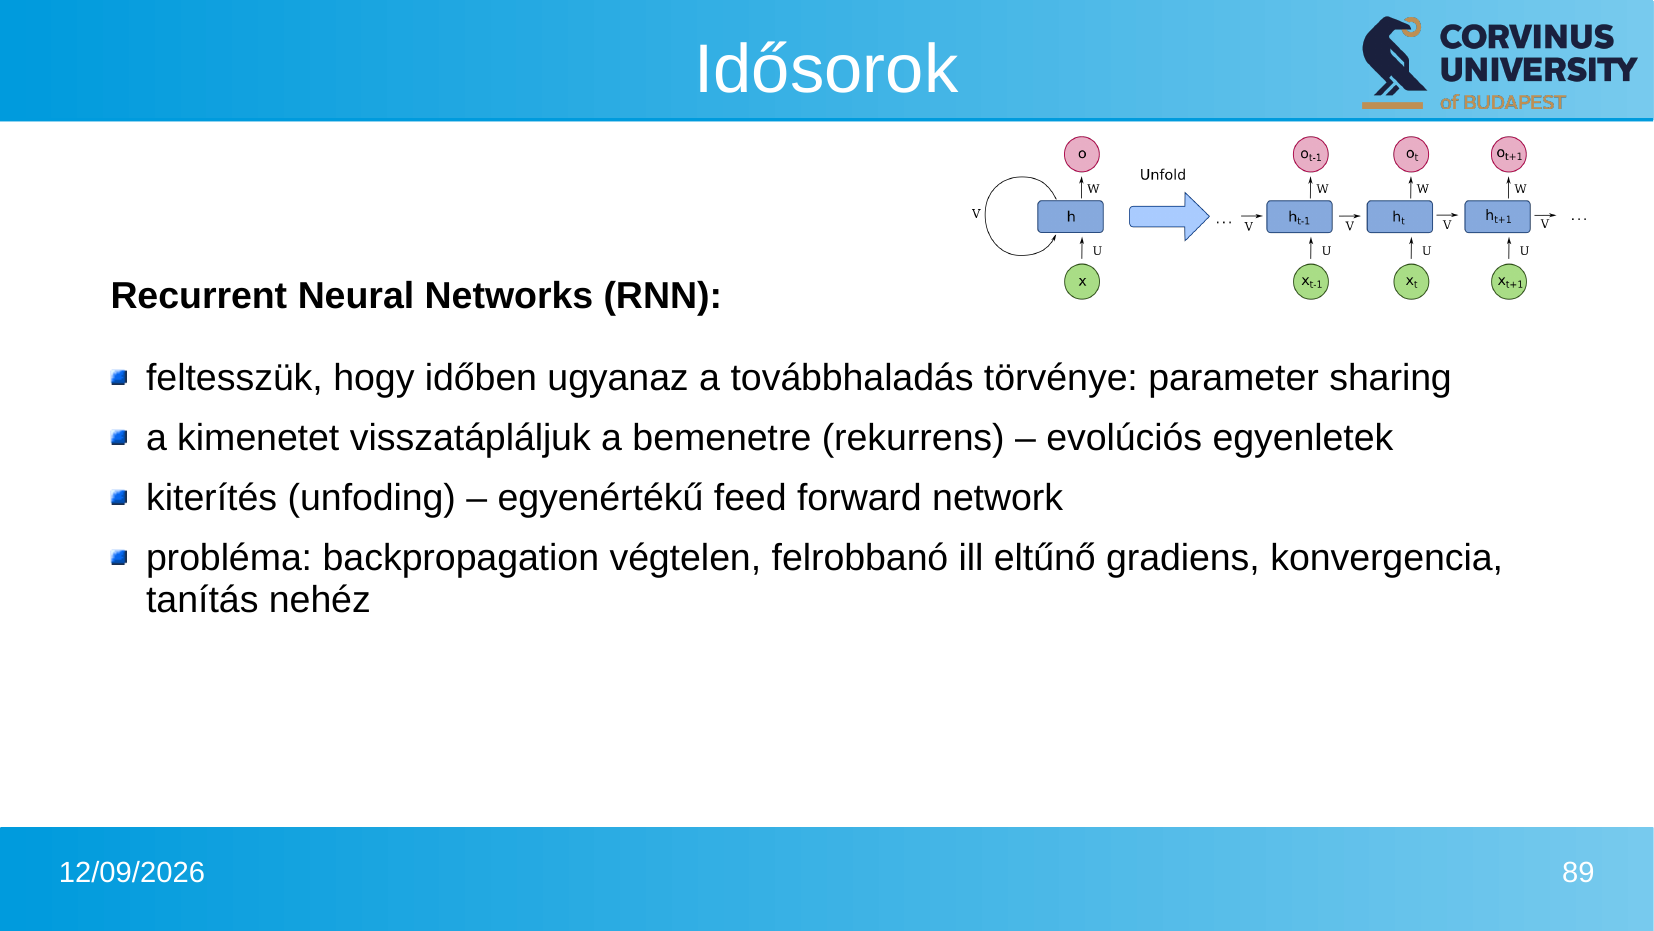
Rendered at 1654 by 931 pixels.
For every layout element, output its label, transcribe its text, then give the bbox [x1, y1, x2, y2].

title Idősorok [59, 29, 1362, 108]
picture [946, 122, 1641, 340]
text_box Recurrent Neural Networks (RNN): feltesszük, hogy időben ugyanaz a továbbhaladás törvénye: parameter sharing a kimenetet visszatápláljuk a bemenetre (rekurrens) – evolúciós egyenletek kiterítés (unfoding) – egyenértékű feed forward network probléma: backpropagation végtelen, felrobbanó ill eltűnő gradiens, konvergencia, tanítás nehéz [95, 267, 1575, 628]
picture [946, 16, 1641, 117]
